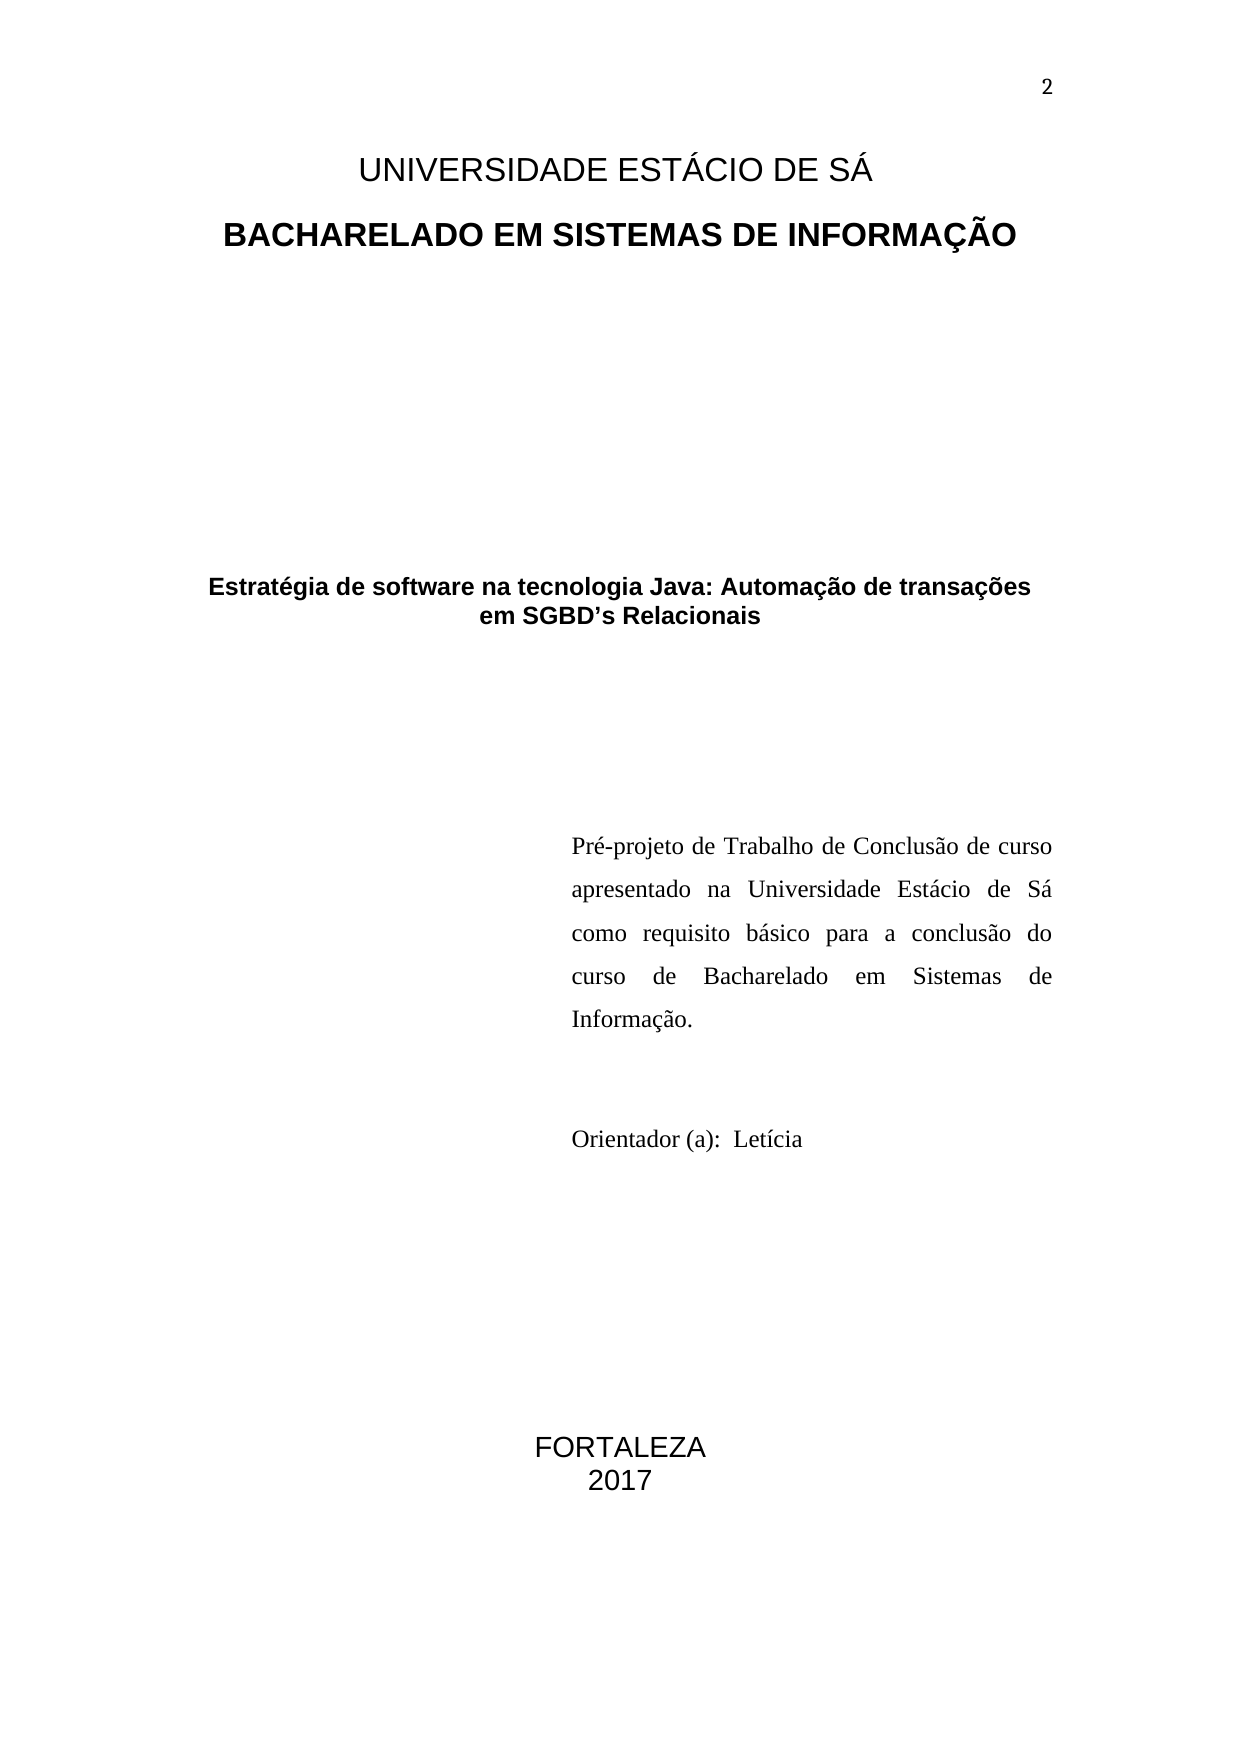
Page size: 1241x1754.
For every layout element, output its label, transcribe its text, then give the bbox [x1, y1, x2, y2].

text FORTALEZA 2017 [187, 1430, 1053, 1497]
text BACHARELADO EM SISTEMAS DE INFORMAÇÃO [187, 215, 1053, 253]
text Estratégia de software na tecnologia Java: Automação de transações em SGBD’s Relacionais [187, 572, 1053, 629]
text UNIVERSIDADE ESTÁCIO DE SÁ [187, 150, 1053, 188]
text Pré-projeto de Trabalho de Conclusão de curso apresentado na Universidade Estácio de Sá como requisito básico para a conclusão do curso de Bacharelado em Sistemas de Informação. [571, 831, 1053, 1033]
text Orientador (a): Letícia [571, 1124, 1053, 1153]
